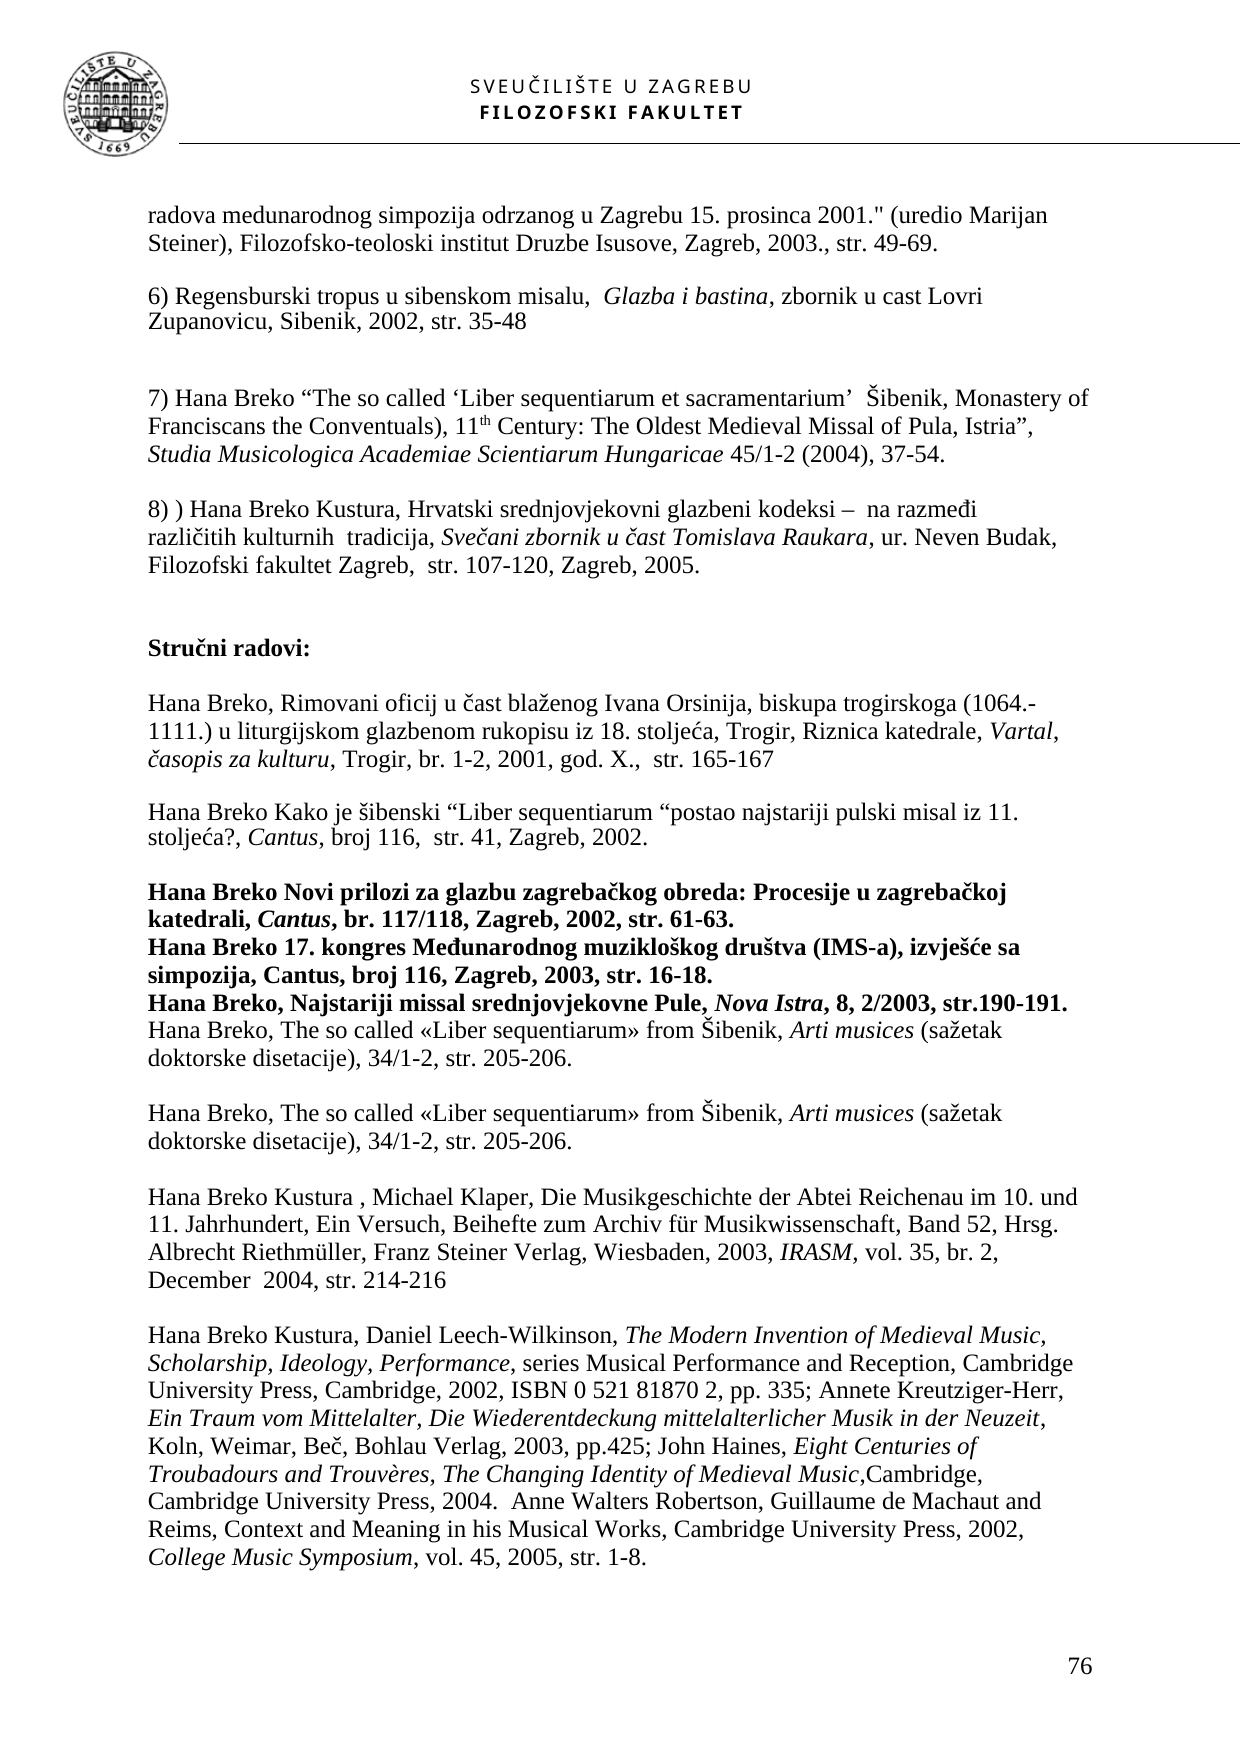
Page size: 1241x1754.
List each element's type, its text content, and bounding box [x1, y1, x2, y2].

picture [60, 48, 170, 157]
text Hana Breko Kako je šibenski “Liber sequentiarum “postao najstariji pulski misal iz 11. stoljeća?, Cantus, broj 116, str. 41, Zagreb, 2002. [148, 800, 1092, 850]
text Stručni radovi: [148, 634, 1092, 662]
text radova medunarodnog simpozija odrzanog u Zagrebu 15. prosinca 2001." (uredio Marijan Steiner), Filozofsko-teoloski institut Druzbe Isusove, Zagreb, 2003., str. 49-69. [148, 201, 1092, 257]
text Hana Breko, The so called «Liber sequentiarum» from Šibenik, Arti musices (sažetak doktorske disetacije), 34/1-2, str. 205-206. [148, 1099, 1092, 1155]
text 7) Hana Breko “The so called ‘Liber sequentiarum et sacramentarium’ Šibenik, Monastery of Franciscans the Conventuals), 11th Century: The Oldest Medieval Missal of Pula, Istria”, Studia Musicologica Academiae Scientiarum Hungaricae 45/1-2 (2004), 37-54. [148, 384, 1092, 468]
text Hana Breko, Rimovani oficij u čast blaženog Ivana Orsinija, biskupa trogirskoga (1064.-1111.) u liturgijskom glazbenom rukopisu iz 18. stoljeća, Trogir, Riznica katedrale, Vartal, časopis za kulturu, Trogir, br. 1-2, 2001, god. X., str. 165-167 [148, 689, 1092, 772]
text 8) ) Hana Breko Kustura, Hrvatski srednjovjekovni glazbeni kodeksi – na razmeđi različitih kulturnih tradicija, Svečani zbornik u čast Tomislava Raukara, ur. Neven Budak, Filozofski fakultet Zagreb, str. 107-120, Zagreb, 2005. [148, 495, 1063, 578]
text Hana Breko, The so called «Liber sequentiarum» from Šibenik, Arti musices (sažetak doktorske disetacije), 34/1-2, str. 205-206. [148, 1016, 1092, 1072]
text Hana Breko Kustura, Daniel Leech-Wilkinson, The Modern Invention of Medieval Music, Scholarship, Ideology, Performance, series Musical Performance and Reception, Cambridge University Press, Cambridge, 2002, ISBN 0 521 81870 2, pp. 335; Annete Kreutziger-Herr, Ein Traum vom Mittelalter, Die Wiederentdeckung mittelalterlicher Musik in der Neuzeit, Koln, Weimar, Beč, Bohlau Verlag, 2003, pp.425; John Haines, Eight Centuries of Troubadours and Trouvères, The Changing Identity of Medieval Music,Cambridge, Cambridge University Press, 2004. Anne Walters Robertson, Guillaume de Machaut and Reims, Context and Meaning in his Musical Works, Cambridge University Press, 2002, College Music Symposium, vol. 45, 2005, str. 1-8. [148, 1321, 1092, 1571]
text Hana Breko Kustura , Michael Klaper, Die Musikgeschichte der Abtei Reichenau im 10. und 11. Jahrhundert, Ein Versuch, Beihefte zum Archiv für Musikwissenschaft, Band 52, Hrsg. Albrecht Riethmüller, Franz Steiner Verlag, Wiesbaden, 2003, IRASM, vol. 35, br. 2, December 2004, str. 214-216 [148, 1183, 1092, 1293]
text Hana Breko, Najstariji missal srednjovjekovne Pule, Nova Istra, 8, 2/2003, str.190-191. [148, 989, 1092, 1016]
text Hana Breko 17. kongres Međunarodnog muzikloškog društva (IMS-a), izvješće sa simpozija, Cantus, broj 116, Zagreb, 2003, str. 16-18. [148, 933, 1092, 989]
text Hana Breko Novi prilozi za glazbu zagrebačkog obreda: Procesije u zagrebačkoj katedrali, Cantus, br. 117/118, Zagreb, 2002, str. 61-63. [148, 878, 1092, 933]
text 6) Regensburski tropus u sibenskom misalu, Glazba i bastina, zbornik u cast Lovri Zupanovicu, Sibenik, 2002, str. 35-48 [148, 284, 1092, 334]
